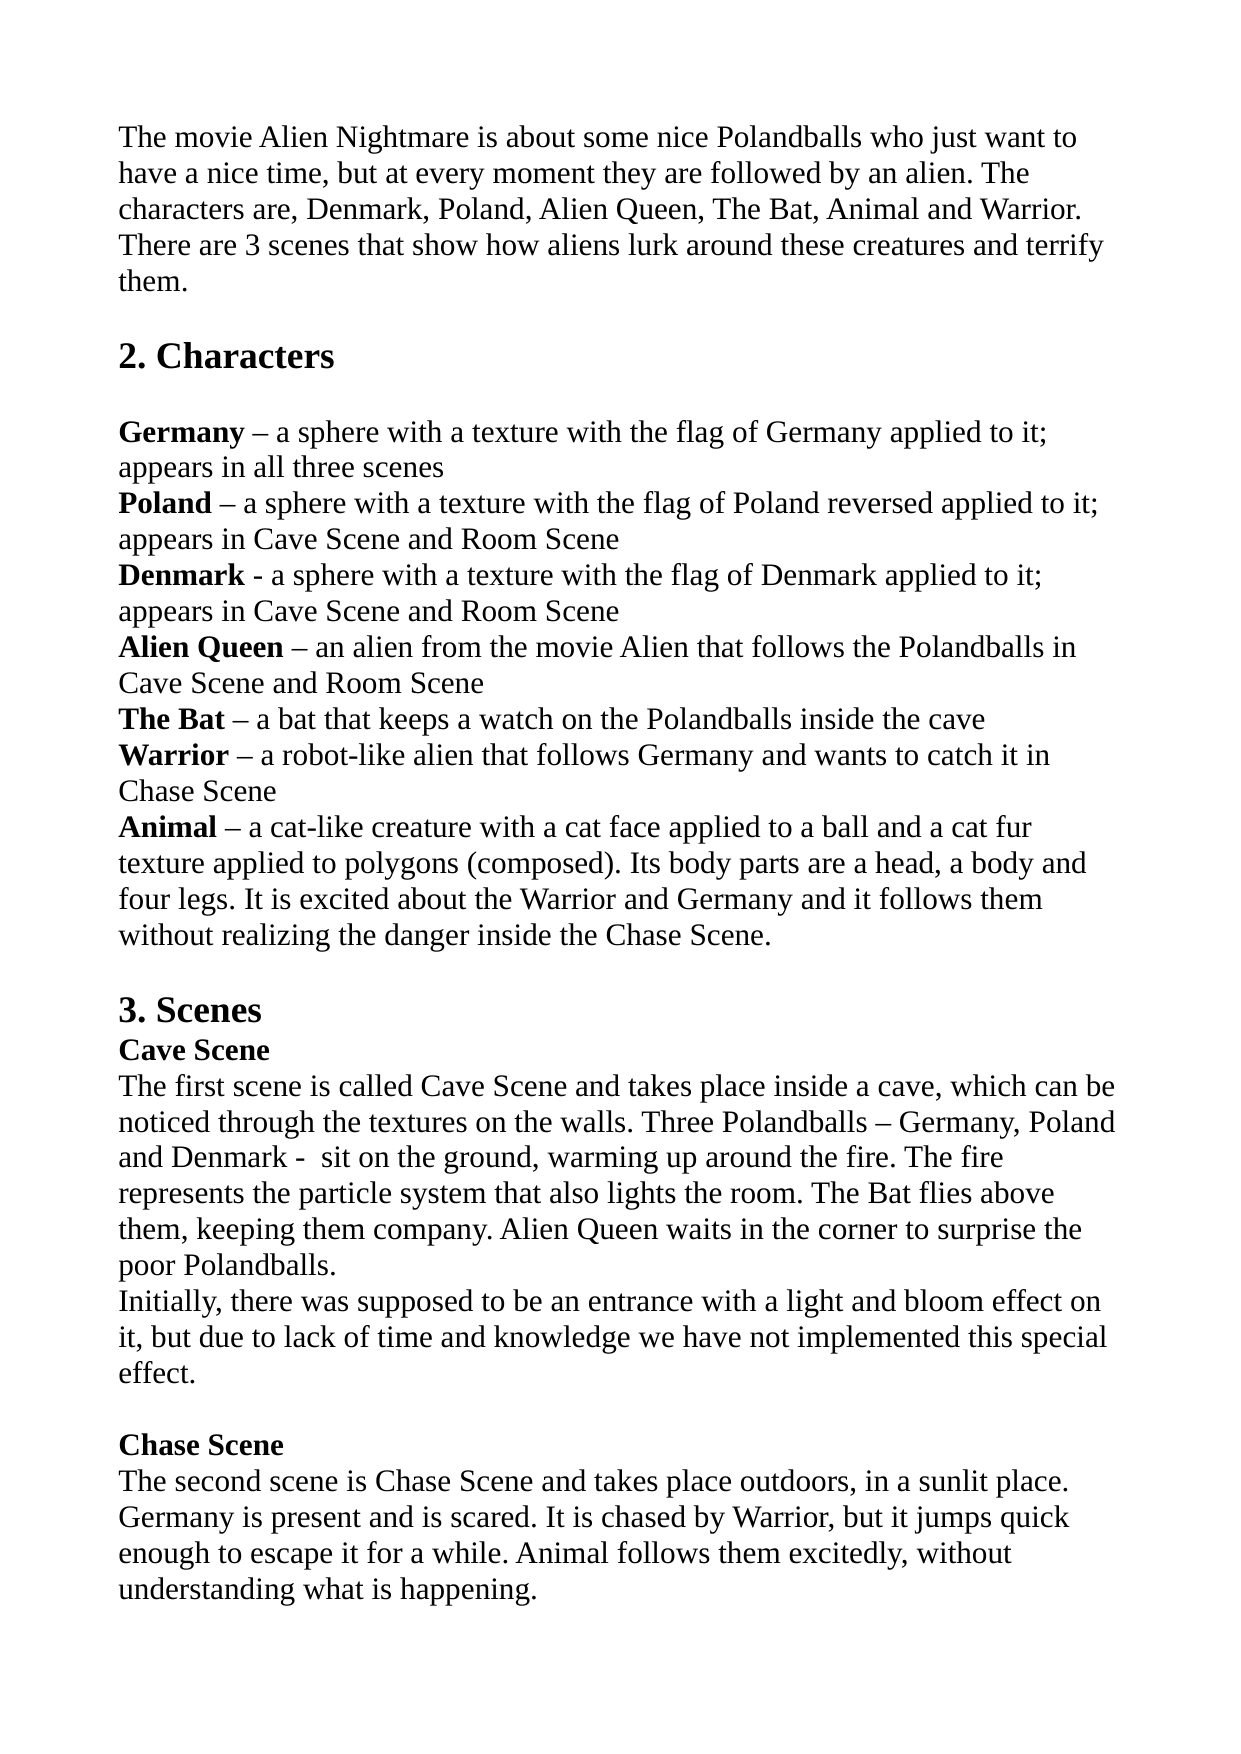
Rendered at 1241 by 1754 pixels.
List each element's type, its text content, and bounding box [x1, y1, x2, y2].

text The movie Alien Nightmare is about some nice Polandballs who just want to have a nice time, but at every moment they are followed by an alien. The characters are, Denmark, Poland, Alien Queen, The Bat, Animal and Warrior. There are 3 scenes that show how aliens lurk around these creatures and terrify them. [118, 118, 1122, 298]
text 3. Scenes [118, 988, 1122, 1031]
text Initially, there was supposed to be an entrance with a light and bloom effect on it, but due to lack of time and knowledge we have not implemented this special effect. [118, 1282, 1122, 1390]
text Animal – a cat-like creature with a cat face applied to a ball and a cat fur texture applied to polygons (composed). Its body parts are a head, a body and four legs. It is excited about the Warrior and Germany and it follows them without realizing the danger inside the Chase Scene. [118, 808, 1122, 952]
text The second scene is Chase Scene and takes place outdoors, in a sunlit place. Germany is present and is scared. It is chased by Warrior, but it jumps quick enough to escape it for a while. Animal follows them excitedly, without understanding what is happening. [118, 1462, 1122, 1606]
text Alien Queen – an alien from the movie Alien that follows the Polandballs in Cave Scene and Room Scene [118, 628, 1122, 700]
text Warrior – a robot-like alien that follows Germany and wants to catch it in Chase Scene [118, 736, 1122, 808]
text Denmark - a sphere with a texture with the flag of Denmark applied to it; appears in Cave Scene and Room Scene [118, 557, 1122, 628]
text Poland – a sphere with a texture with the flag of Poland reversed applied to it; appears in Cave Scene and Room Scene [118, 485, 1122, 557]
text Cave Scene [118, 1031, 1122, 1067]
text Chase Scene [118, 1426, 1122, 1462]
text The first scene is called Cave Scene and takes place inside a cave, which can be noticed through the textures on the walls. Three Polandballs – Germany, Poland and Denmark - sit on the ground, warming up around the fire. The fire represents the particle system that also lights the room. The Bat flies above them, keeping them company. Alien Queen waits in the corner to surprise the poor Polandballs. [118, 1067, 1122, 1282]
text 2. Characters [118, 334, 1122, 377]
text Germany – a sphere with a texture with the flag of Germany applied to it; appears in all three scenes [118, 413, 1122, 485]
text The Bat – a bat that keeps a watch on the Polandballs inside the cave [118, 700, 1122, 736]
